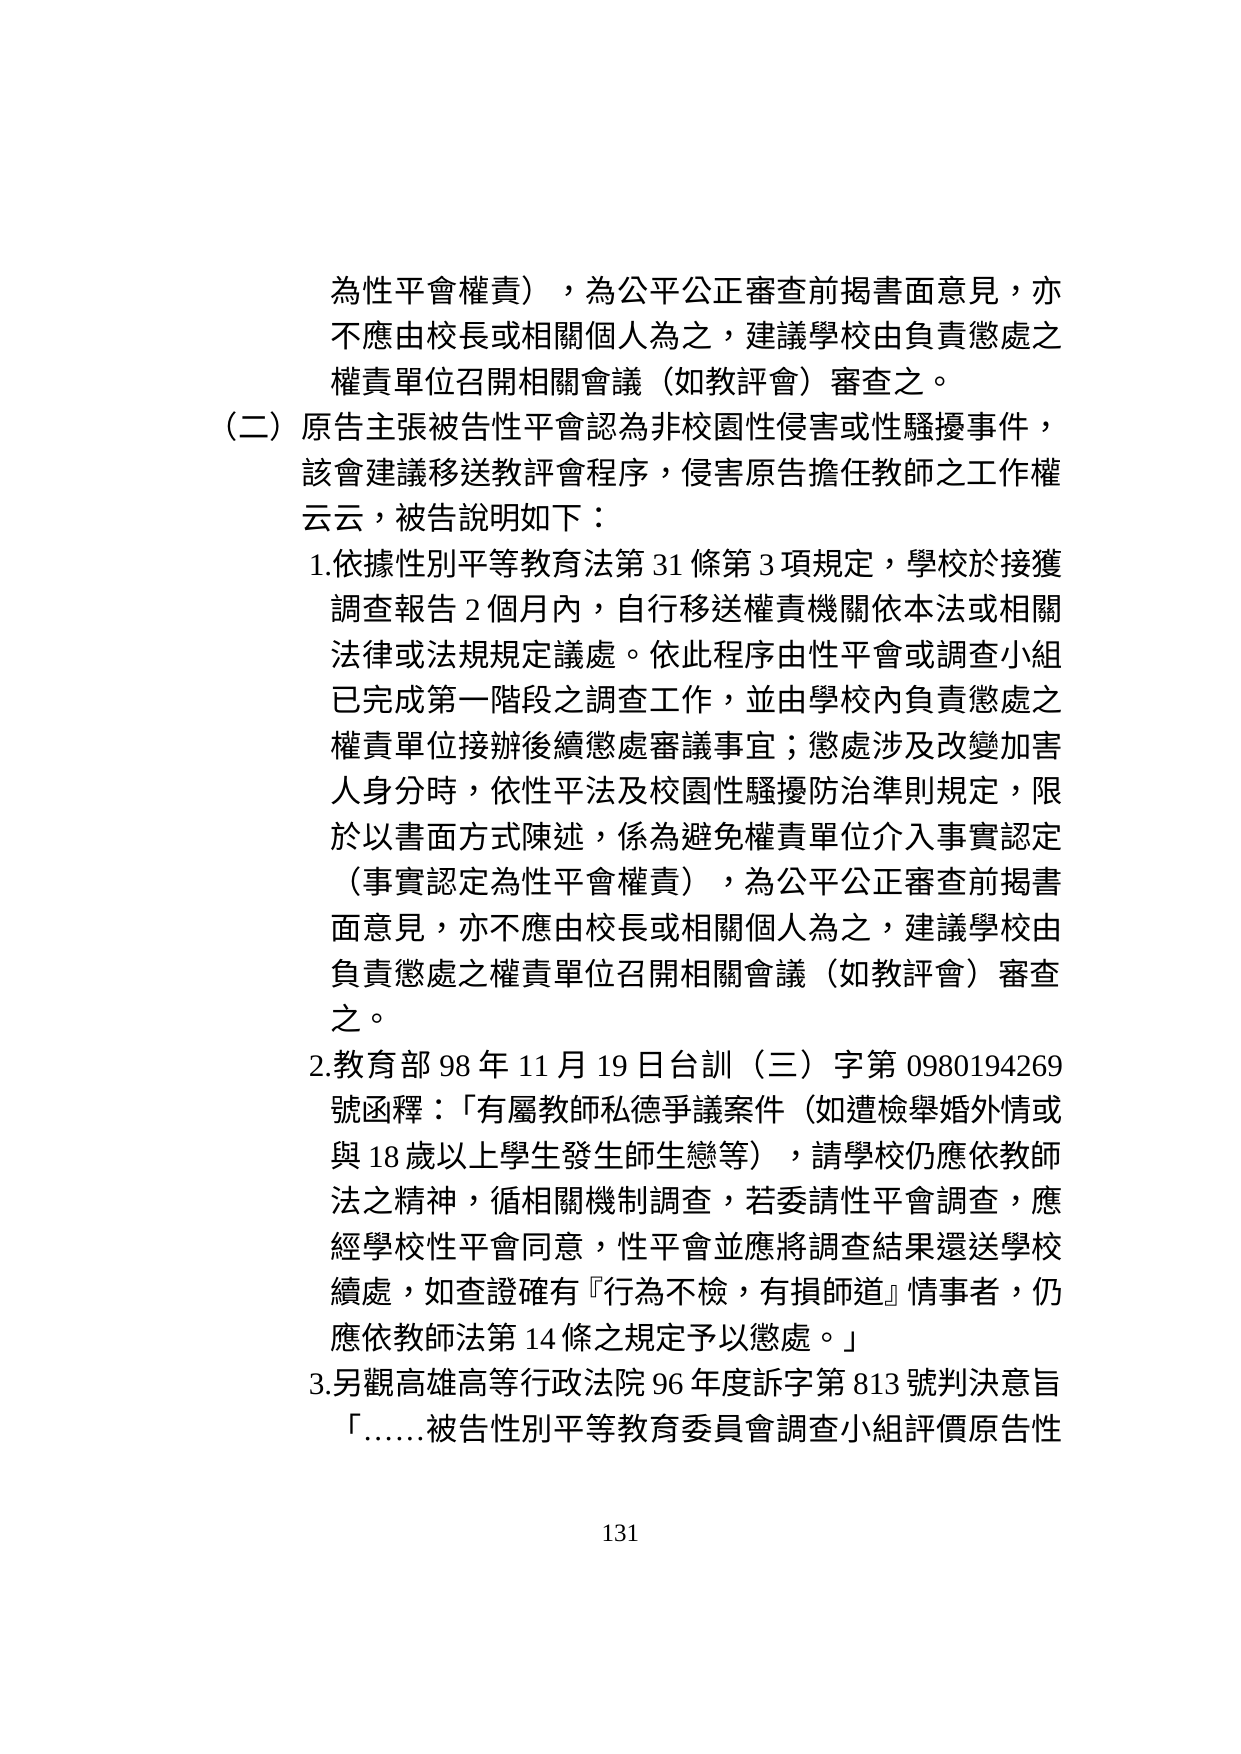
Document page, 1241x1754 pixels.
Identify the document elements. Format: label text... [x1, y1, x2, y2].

text 為性平會權責），為公平公正審查前揭書面意見，亦不應由校長或相關個人為之，建議學校由負責懲處之權責單位召開相關會議（如教評會）審查之。 [308, 266, 1063, 402]
text 1.依據性別平等教育法第31條第3項規定，學校於接獲調查報告2個月內，自行移送權責機關依本法或相關法律或法規規定議處。依此程序由性平會或調查小組已完成第一階段之調查工作，並由學校內負責懲處之權責單位接辦後續懲處審議事宜；懲處涉及改變加害人身分時，依性平法及校園性騷擾防治準則規定，限於以書面方式陳述，係為避免權責單位介入事實認定（事實認定為性平會權責），為公平公正審查前揭書面意見，亦不應由校長或相關個人為之，建議學校由負責懲處之權責單位召開相關會議（如教評會）審查之。 [308, 539, 1063, 1040]
text 2.教育部98年11月19日台訓（三）字第0980194269號函釋：「有屬教師私德爭議案件（如遭檢舉婚外情或與18歲以上學生發生師生戀等），請學校仍應依教師法之精神，循相關機制調查，若委請性平會調查，應經學校性平會同意，性平會並應將調查結果還送學校續處，如查證確有『行為不檢，有損師道』情事者，仍應依教師法第14條之規定予以懲處。」 [308, 1040, 1063, 1358]
text 3.另觀高雄高等行政法院96年度訴字第813號判決意旨「……被告性別平等教育委員會調查小組評價原告性 [308, 1358, 1063, 1449]
text （二）原告主張被告性平會認為非校園性侵害或性騷擾事件，該會建議移送教評會程序，侵害原告擔任教師之工作權云云，被告說明如下： [206, 402, 1063, 539]
